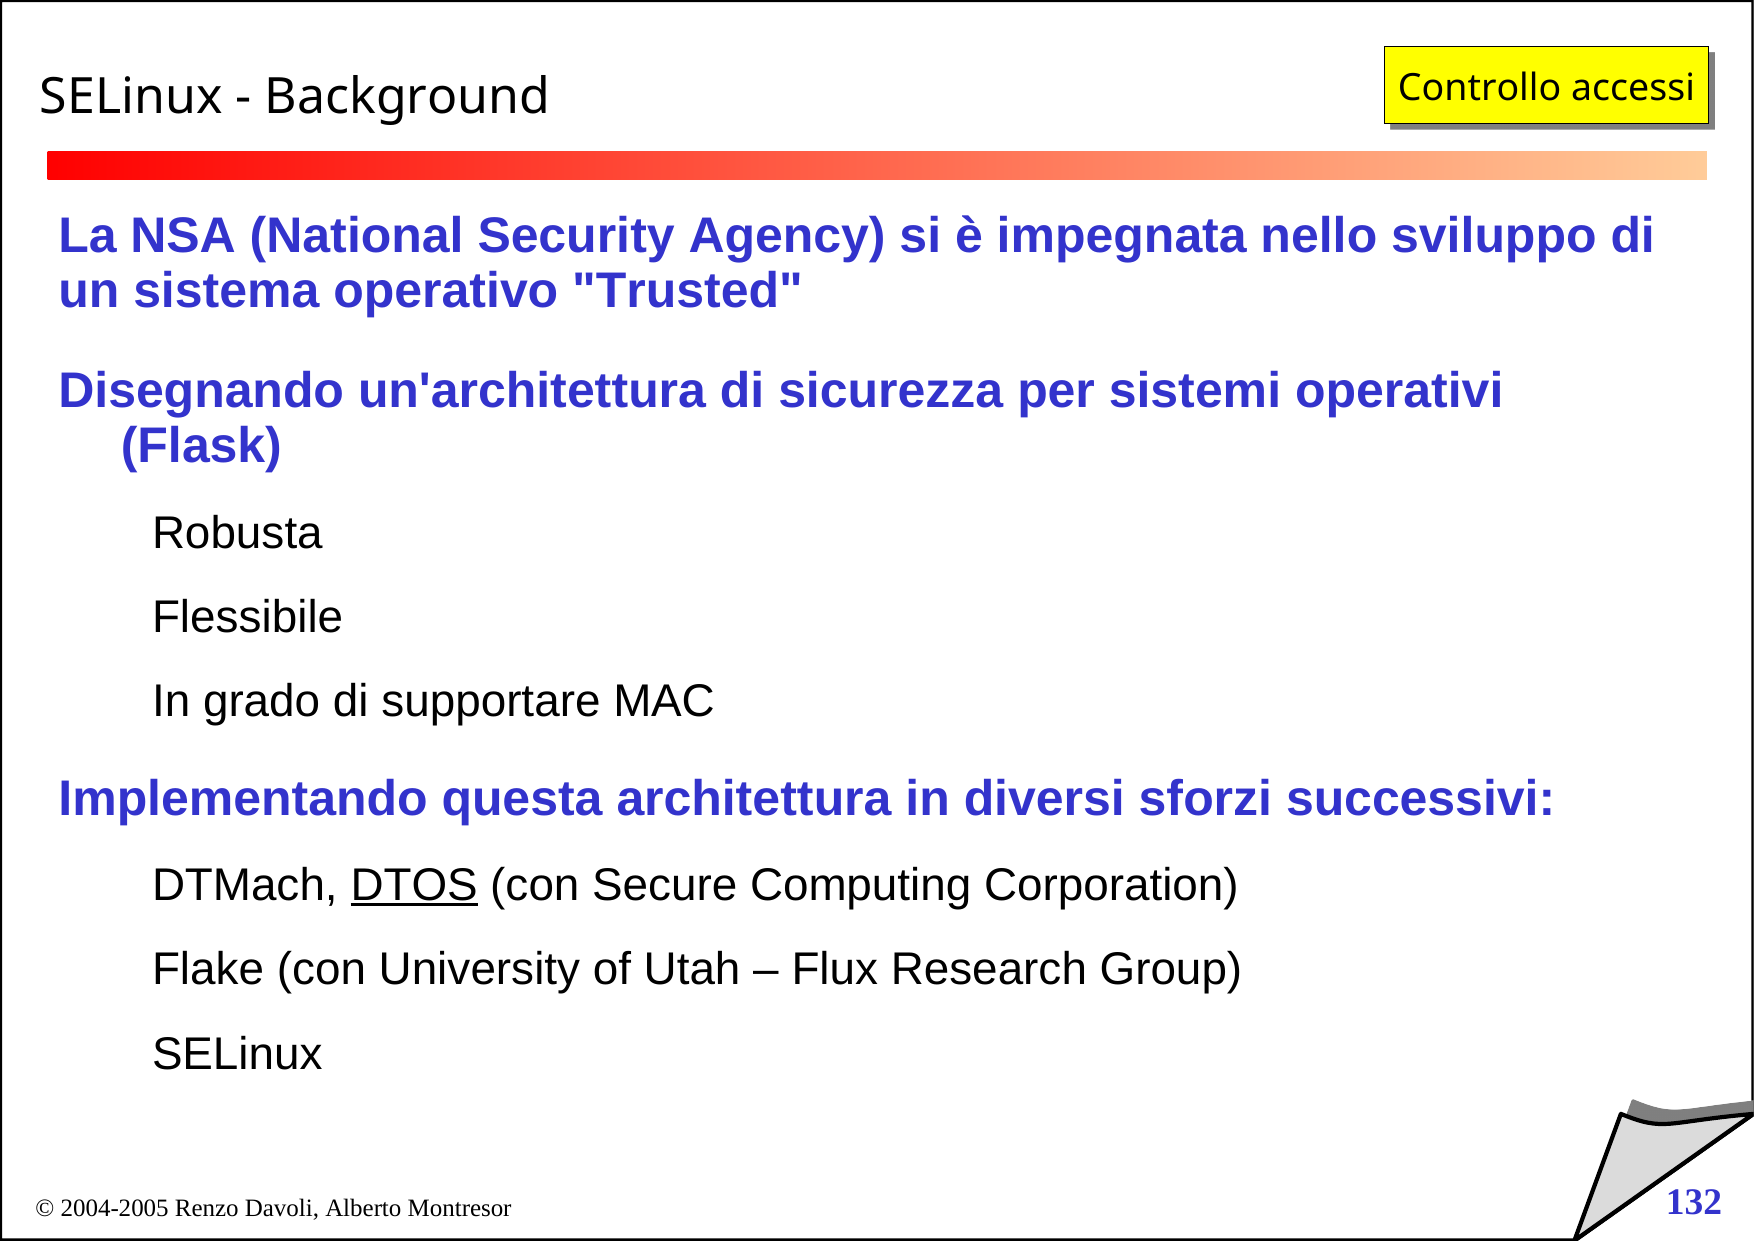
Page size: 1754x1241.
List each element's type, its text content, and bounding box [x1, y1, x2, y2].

text_box Controllo accessi [1384, 46, 1709, 124]
list La NSA (National Security Agency) si è impegnata nello sviluppo di un sistema operativo "Trusted" Disegnando un'architettura di sicurezza per sistemi operativi (Flask) Robusta Flessibile In grado di supportare MAC Implementando questa architettura in diversi sforzi successivi: DTMach, DTOS (con Secure Computing Corporation) Flake (con University of Utah – Flux Research Group) SELinux [58, 206, 1695, 1099]
title SELinux - Background [40, 53, 1713, 140]
